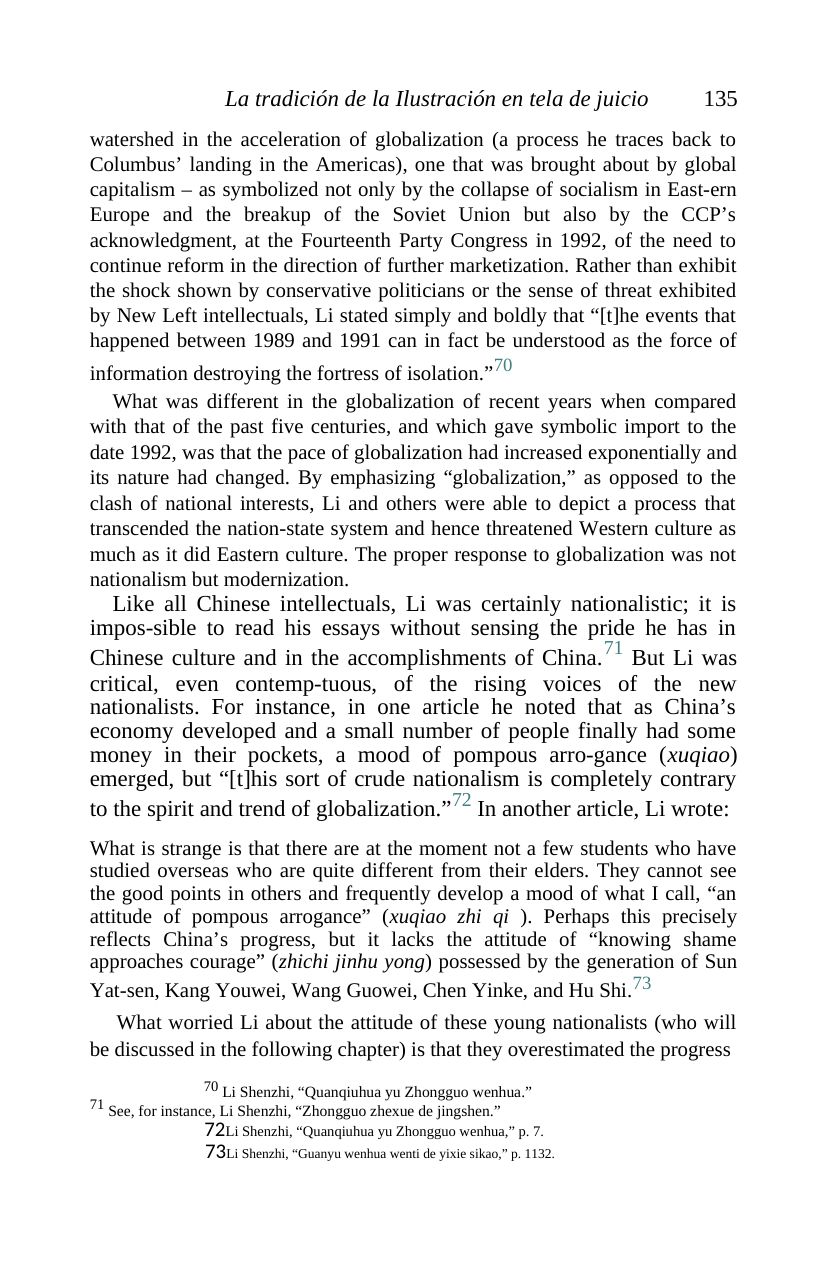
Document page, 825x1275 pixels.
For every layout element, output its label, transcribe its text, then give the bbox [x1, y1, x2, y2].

text What is strange is that there are at the moment not a few students who have studied overseas who are quite different from their elders. They cannot see the good points in others and frequently develop a mood of what I call, “an attitude of pompous arrogance” (xuqiao zhi qi ). Perhaps this precisely reflects China’s progress, but it lacks the attitude of “knowing shame approaches courage” (zhichi jinhu yong) possessed by the generation of Sun Yat-sen, Kang Youwei, Wang Guowei, Chen Yinke, and Hu Shi.73 [89, 837, 737, 1004]
list Li Shenzhi, “Quanqiuhua yu Zhongguo wenhua,” p. 7. [204, 1121, 737, 1141]
text watershed in the acceleration of globalization (a process he traces back to Columbus’ landing in the Americas), one that was brought about by global capitalism – as symbolized not only by the collapse of socialism in East-ern Europe and the breakup of the Soviet Union but also by the CCP’s acknowledgment, at the Fourteenth Party Congress in 1992, of the need to continue reform in the direction of further marketization. Rather than exhibit the shock shown by conservative politicians or the sense of threat exhibited by New Left intellectuals, Li stated simply and boldly that “[t]he events that happened between 1989 and 1991 can in fact be understood as the force of information destroying the fortress of isolation.”70 [89, 127, 737, 386]
text What was different in the globalization of recent years when compared with that of the past five centuries, and which gave symbolic import to the date 1992, was that the pace of globalization had increased exponentially and its nature had changed. By emphasizing “globalization,” as opposed to the clash of national interests, Li and others were able to depict a process that transcended the nation-state system and hence threatened Western culture as much as it did Eastern culture. The proper response to globalization was not nationalism but modernization. [89, 389, 737, 591]
table_header 135 [656, 84, 737, 111]
text What worried Li about the attitude of these young nationalists (who will be discussed in the following chapter) is that they overestimated the progress [89, 1010, 737, 1061]
table_header La tradición de la Ilustración en tela de juicio [225, 84, 656, 111]
list Li Shenzhi, “Guanyu wenhua wenti de yixie sikao,” p. 1132. [205, 1143, 737, 1162]
text 70 Li Shenzhi, “Quanqiuhua yu Zhongguo wenhua.” 71 See, for instance, Li Shenzhi, “Zhongguo zhexue de jingshen.” [89, 1082, 546, 1121]
text Like all Chinese intellectuals, Li was certainly nationalistic; it is impos-sible to read his essays without sensing the pride he has in Chinese culture and in the accomplishments of China.71 But Li was critical, even contemp-tuous, of the rising voices of the new nationalists. For instance, in one article he noted that as China’s economy developed and a small number of people finally had some money in their pockets, a mood of pompous arro-gance (xuqiao) emerged, but “[t]his sort of crude nationalism is completely contrary to the spirit and trend of globalization.”72 In another article, Li wrote: [89, 592, 737, 823]
